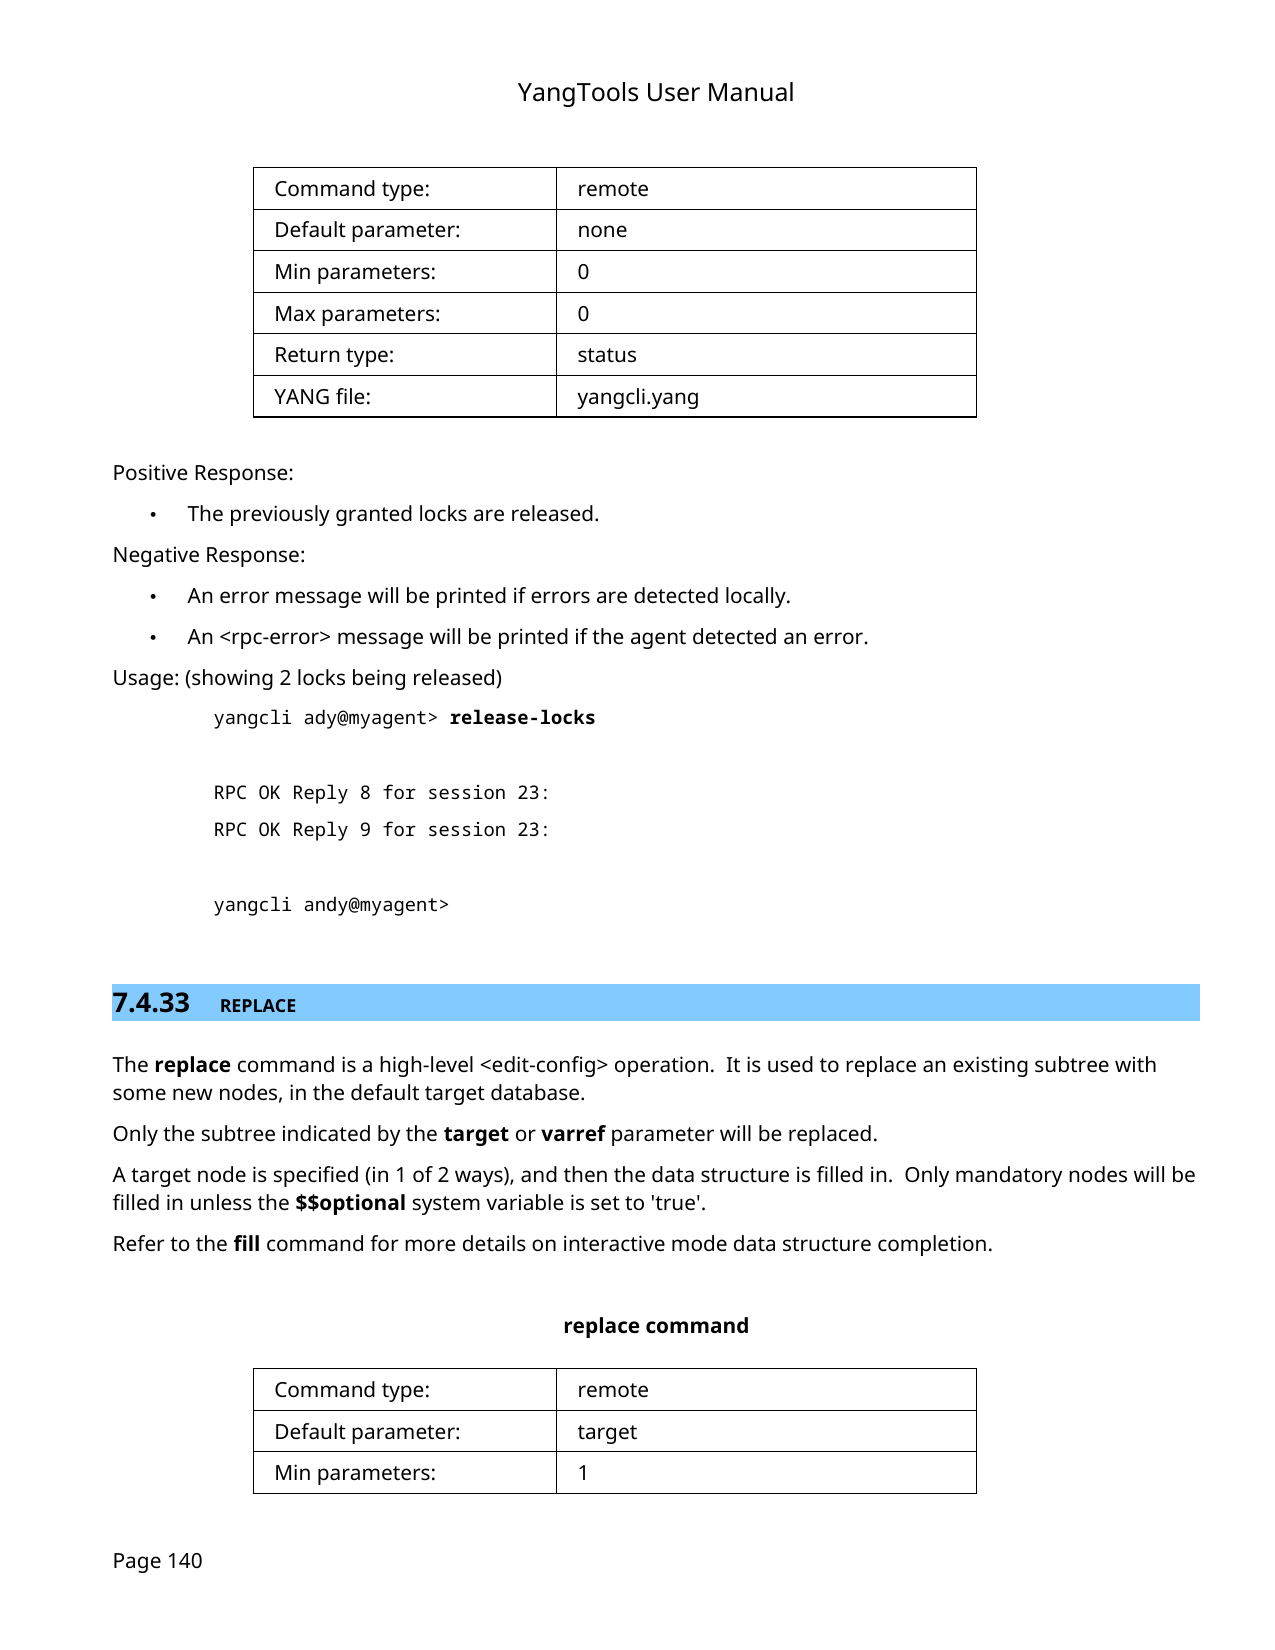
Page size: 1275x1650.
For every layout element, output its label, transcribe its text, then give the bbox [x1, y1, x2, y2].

table_cell Max parameters: [254, 293, 556, 333]
text The replace command is a high-level <edit-config> operation. It is used to replace an existing subtree with some new nodes, in the default target database. [112, 1050, 1200, 1107]
text RPC OK Reply 9 for session 23: [139, 816, 1200, 842]
table_cell none [557, 210, 976, 250]
table_cell Default parameter: [254, 210, 556, 250]
table_header remote [557, 168, 976, 208]
text Positive Response: [112, 458, 1200, 487]
table_cell 1 [557, 1452, 976, 1493]
table_cell 0 [557, 293, 976, 333]
table_cell Min parameters: [254, 1452, 556, 1493]
table_header remote [557, 1369, 976, 1410]
table_cell Min parameters: [254, 251, 556, 292]
table_cell target [557, 1411, 976, 1451]
text Usage: (showing 2 locks being released) [112, 663, 1200, 691]
table_header Command type: [254, 168, 556, 208]
text yangcli ady@myagent> release-locks [139, 704, 1200, 729]
table_cell Default parameter: [254, 1411, 556, 1451]
subtitle replace command [127, 1311, 1185, 1340]
list The previously granted locks are released. [150, 499, 1200, 528]
table_cell 0 [557, 251, 976, 292]
text RPC OK Reply 8 for session 23: [139, 779, 1200, 804]
text yangcli andy@myagent> [139, 891, 1200, 917]
text Only the subtree indicated by the target or varref parameter will be replaced. [112, 1119, 1200, 1147]
subtitle replace [112, 984, 1200, 1021]
list An error message will be printed if errors are detected locally. [150, 581, 1200, 609]
table_cell status [557, 334, 976, 375]
table_header Command type: [254, 1369, 556, 1410]
list An <rpc-error> message will be printed if the agent detected an error. [150, 622, 1200, 651]
text Refer to the fill command for more details on interactive mode data structure completion. [112, 1229, 1200, 1258]
table_cell yangcli.yang [557, 376, 976, 416]
text A target node is specified (in 1 of 2 ways), and then the data structure is filled in. Only mandatory nodes will be filled in unless the $$optional system variable is set to 'true'. [112, 1160, 1200, 1217]
table_cell Return type: [254, 334, 556, 375]
table_cell YANG file: [254, 376, 556, 416]
text Negative Response: [112, 540, 1200, 569]
